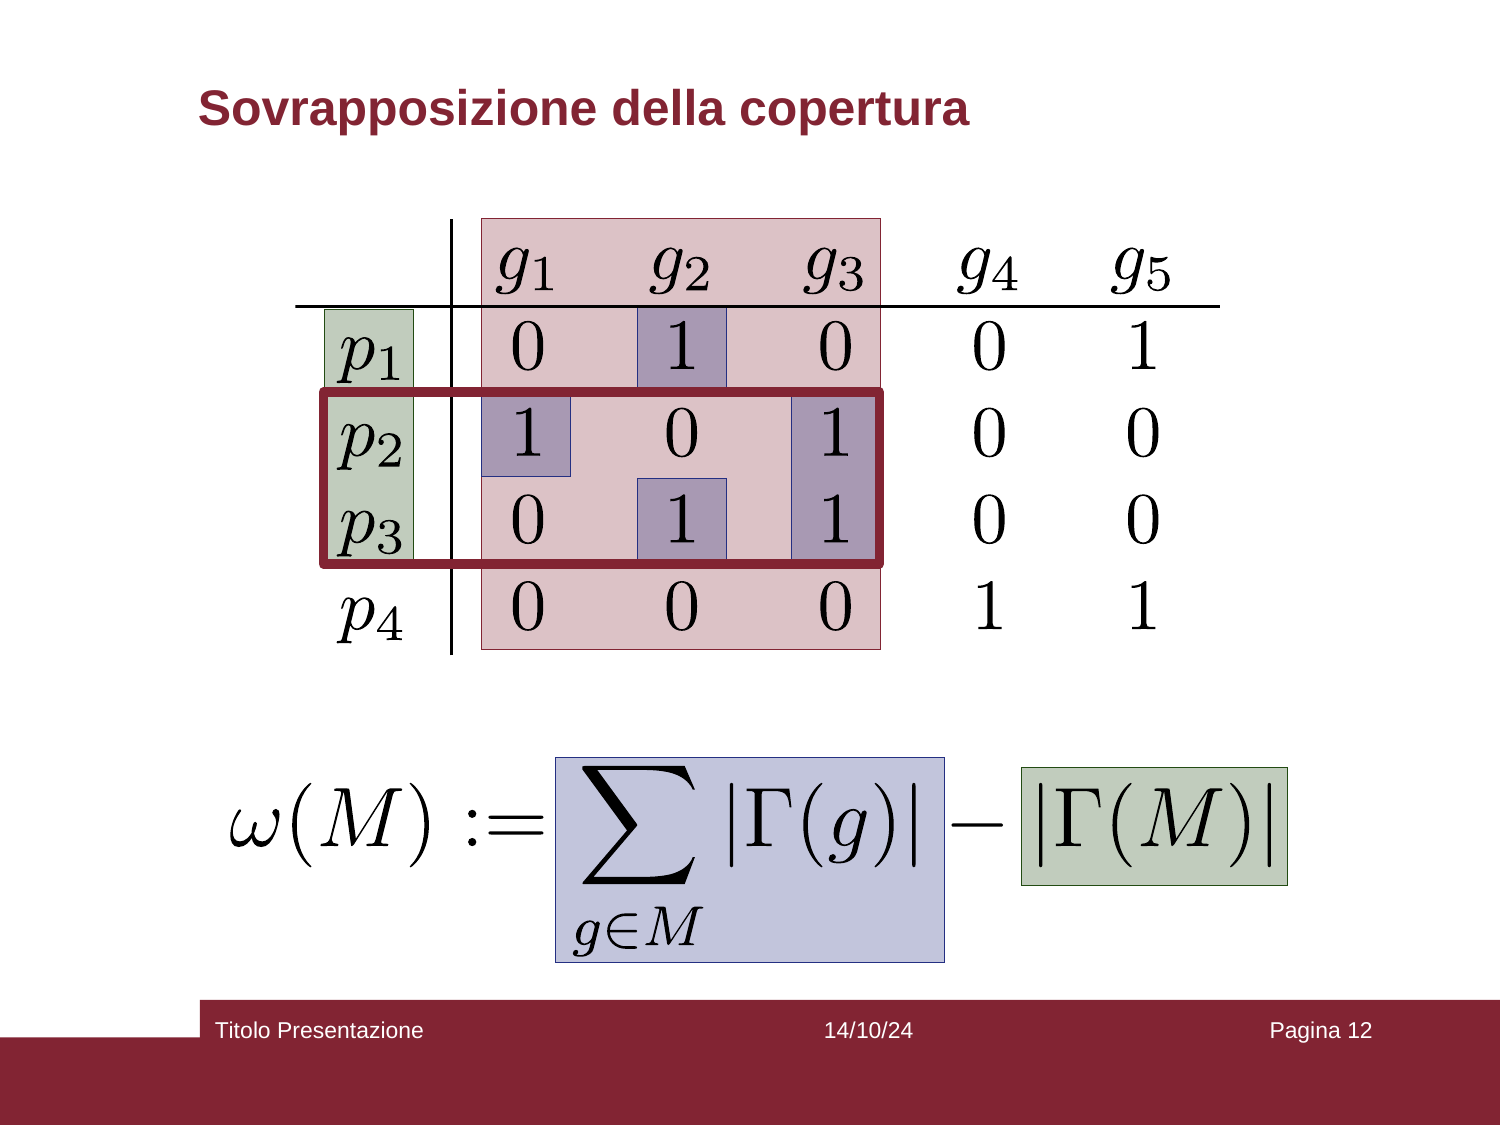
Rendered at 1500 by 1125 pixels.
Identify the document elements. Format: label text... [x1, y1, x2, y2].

text_box [1271, 767, 1288, 886]
text_box 14/10/24 [712, 1008, 1026, 1084]
text_box [555, 757, 945, 765]
title Sovrapposizione della copertura [183, 67, 1400, 150]
text_box Titolo Presentazione [199, 1008, 676, 1084]
picture [295, 218, 1241, 662]
text_box Pagina <number> [1074, 1008, 1388, 1084]
text_box [555, 957, 945, 963]
picture [230, 765, 1271, 957]
